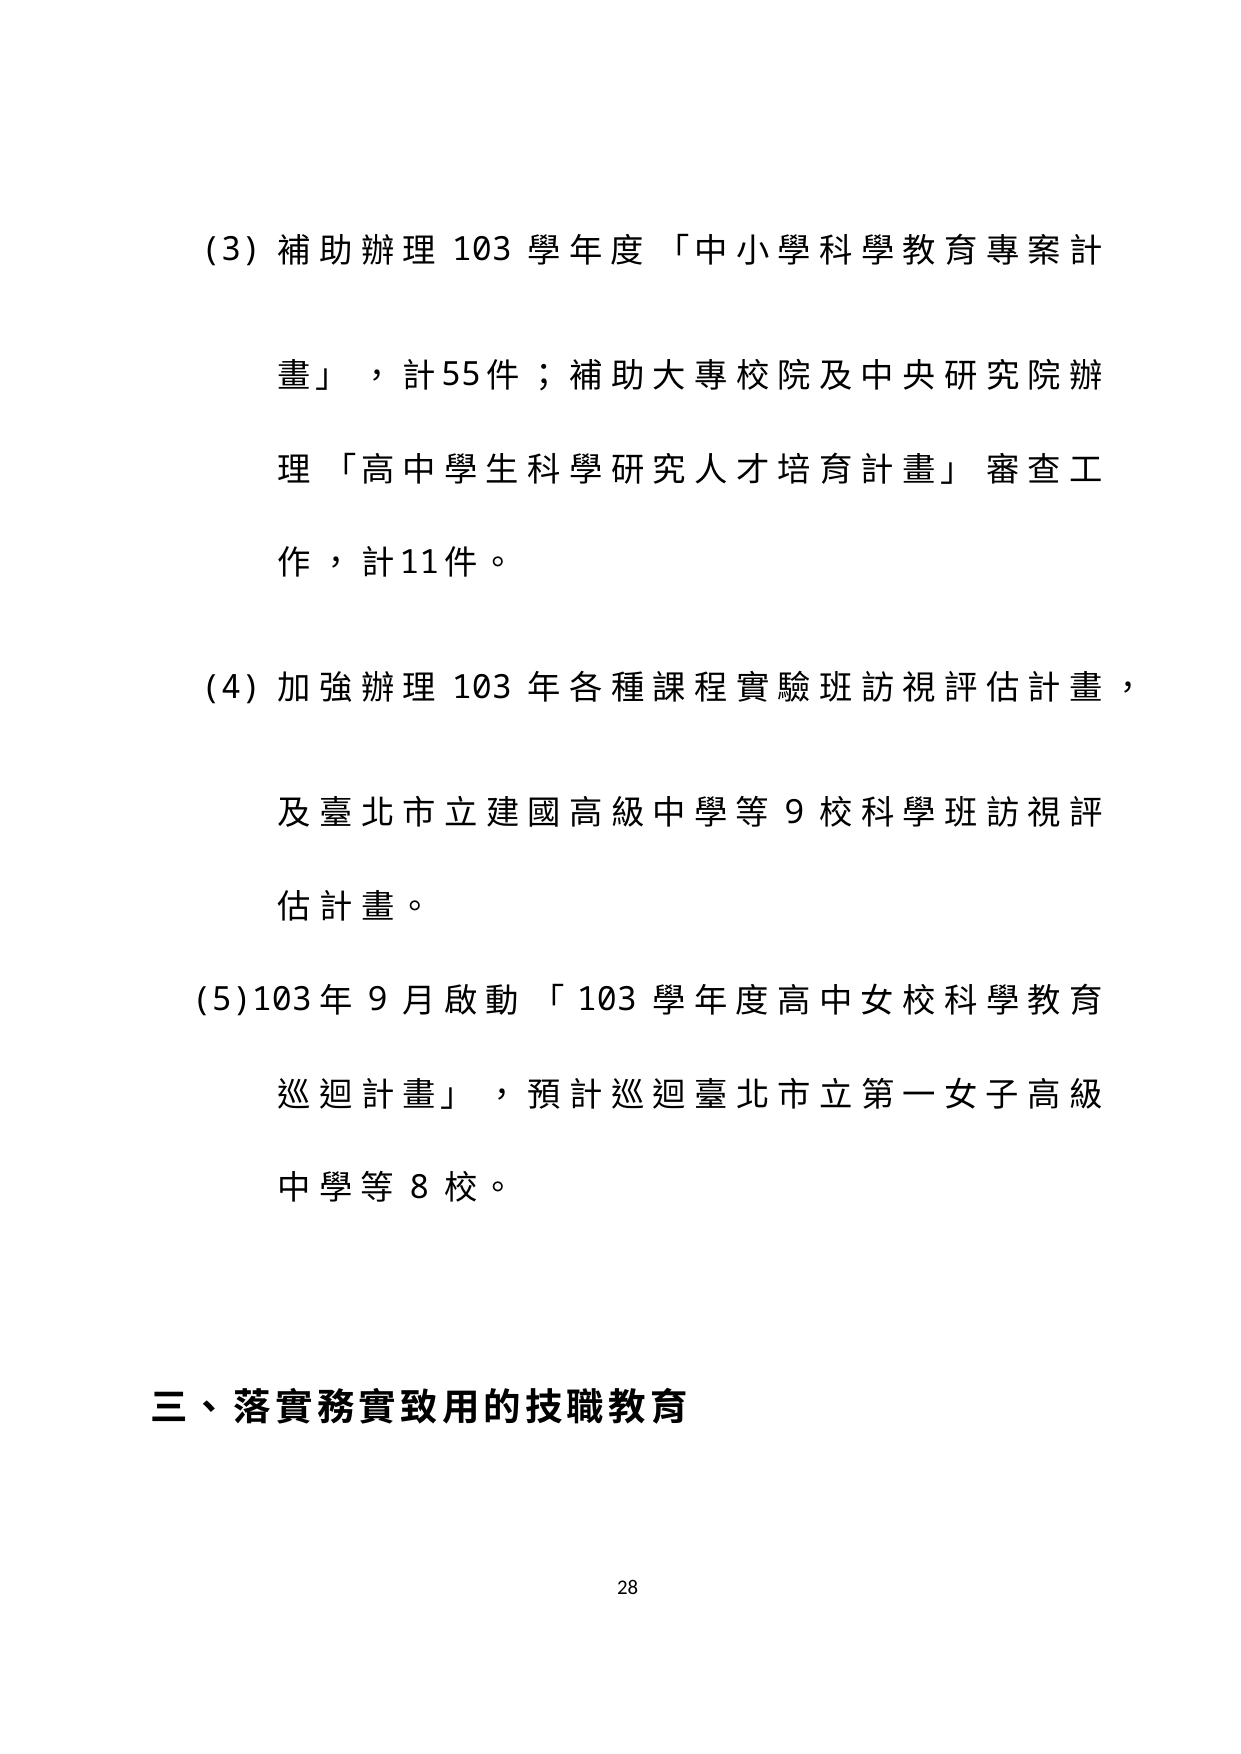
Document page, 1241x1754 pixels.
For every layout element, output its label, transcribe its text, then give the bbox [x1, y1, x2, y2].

text 三、落實務實致用的技職教育 [148, 1362, 1107, 1425]
text (4)加強辦理103年各種課程實驗班訪視評估計畫，及臺北市立建國高級中學等9校科學班訪視評估計畫。 [148, 612, 1107, 925]
text (5)103年9月啟動「103學年度高中女校科學教育巡迴計畫」，預計巡迴臺北市立第一女子高級中學等8校。 [148, 925, 1107, 1237]
text (3)補助辦理103學年度「中小學科學教育專案計畫」，計55件；補助大專校院及中央研究院辦理「高中學生科學研究人才培育計畫」審查工作，計11件。 [148, 175, 1107, 612]
